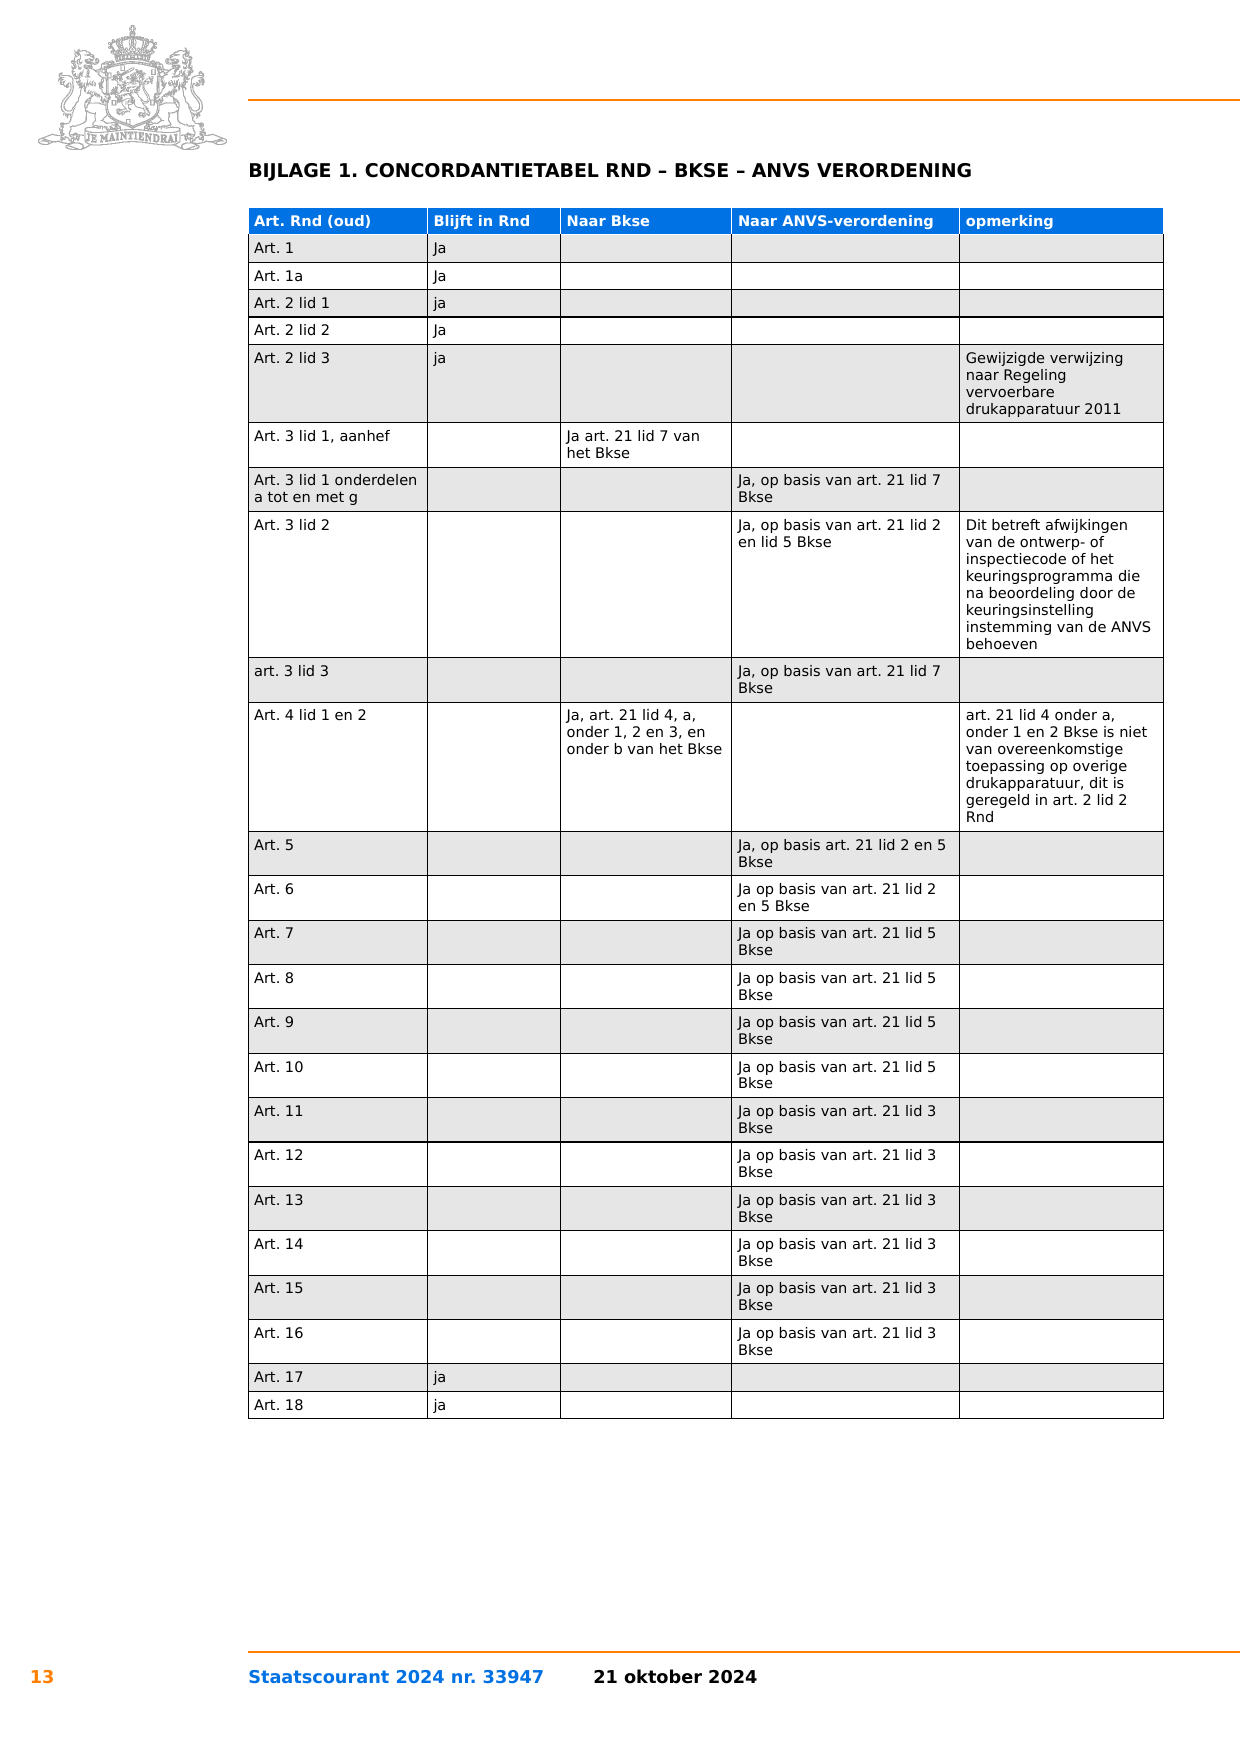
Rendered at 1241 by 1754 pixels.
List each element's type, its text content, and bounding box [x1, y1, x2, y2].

table_cell Art. 12 [249, 1143, 427, 1186]
table_cell Ja op basis van art. 21 lid 3 Bkse [732, 1276, 959, 1319]
table_cell [561, 1187, 731, 1230]
table_cell Gewijzigde verwijzing naar Regeling vervoerbare drukapparatuur 2011 [960, 345, 1163, 422]
table_cell [732, 290, 959, 316]
table_cell [561, 1054, 731, 1097]
table_cell [428, 468, 560, 511]
table_cell [428, 921, 560, 964]
table_cell ja [428, 345, 560, 422]
table_cell Ja op basis van art. 21 lid 5 Bkse [732, 1054, 959, 1097]
table_cell [960, 1187, 1163, 1230]
table_cell [428, 1231, 560, 1274]
table_cell ja [428, 290, 560, 316]
table_cell [428, 1276, 560, 1319]
table_cell Ja, op basis art. 21 lid 2 en 5 Bkse [732, 832, 959, 875]
table_cell [428, 832, 560, 875]
table_cell [960, 1054, 1163, 1097]
table_cell Ja op basis van art. 21 lid 2 en 5 Bkse [732, 876, 959, 919]
table_cell [561, 1009, 731, 1053]
table_cell Ja op basis van art. 21 lid 3 Bkse [732, 1231, 959, 1274]
table_cell Dit betreft afwijkingen van de ontwerp- of inspectiecode of het keuringsprogramma die na beoordeling door de keuringsinstelling instemming van de ANVS behoeven [960, 512, 1163, 657]
table_cell [561, 1276, 731, 1319]
table_cell ja [428, 1392, 560, 1418]
table_cell Art. 9 [249, 1009, 427, 1053]
table_cell [960, 468, 1163, 511]
table_cell Ja [428, 235, 560, 262]
table_cell [561, 263, 731, 289]
table_cell [732, 235, 959, 262]
table_cell Art. 3 lid 1, aanhef [249, 423, 427, 467]
table_cell [428, 1320, 560, 1363]
picture [38, 25, 227, 150]
table_cell [960, 876, 1163, 919]
table_cell [732, 703, 959, 831]
table_cell Art. 4 lid 1 en 2 [249, 703, 427, 831]
table_cell Art. 17 [249, 1364, 427, 1391]
table_cell [561, 832, 731, 875]
table_cell [960, 290, 1163, 316]
table_cell Art. 5 [249, 832, 427, 875]
table_cell [960, 658, 1163, 702]
table_cell [428, 512, 560, 657]
table_cell [960, 965, 1163, 1008]
table_cell Art. 10 [249, 1054, 427, 1097]
table_cell Ja, art. 21 lid 4, a, onder 1, 2 en 3, en onder b van het Bkse [561, 703, 731, 831]
table_cell Art. 2 lid 1 [249, 290, 427, 316]
table_cell art. 3 lid 3 [249, 658, 427, 702]
table_cell [732, 1392, 959, 1418]
table_cell ja [428, 1364, 560, 1391]
table_cell [561, 512, 731, 657]
table_cell [960, 1392, 1163, 1418]
table_cell Art. 2 lid 3 [249, 345, 427, 422]
table_header Art. Rnd (oud) [249, 208, 427, 234]
table_cell [428, 1098, 560, 1141]
table_cell art. 21 lid 4 onder a, onder 1 en 2 Bkse is niet van overeenkomstige toepassing op overige drukapparatuur, dit is geregeld in art. 2 lid 2 Rnd [960, 703, 1163, 831]
table_cell Art. 11 [249, 1098, 427, 1141]
table_cell Art. 15 [249, 1276, 427, 1319]
table_cell Art. 1 [249, 235, 427, 262]
table_cell [960, 235, 1163, 262]
table_cell Ja, op basis van art. 21 lid 7 Bkse [732, 658, 959, 702]
table_cell Art. 2 lid 2 [249, 318, 427, 344]
table_cell [561, 921, 731, 964]
table_cell Ja op basis van art. 21 lid 5 Bkse [732, 1009, 959, 1053]
table_cell Ja op basis van art. 21 lid 5 Bkse [732, 965, 959, 1008]
table_cell [561, 468, 731, 511]
table_cell [561, 658, 731, 702]
table_cell [428, 658, 560, 702]
table_cell Ja, op basis van art. 21 lid 2 en lid 5 Bkse [732, 512, 959, 657]
table_header Naar ANVS-verordening [732, 208, 959, 234]
table_cell Art. 3 lid 2 [249, 512, 427, 657]
table_cell [732, 345, 959, 422]
table_cell Art. 14 [249, 1231, 427, 1274]
table_cell [960, 1009, 1163, 1053]
table_cell [561, 1098, 731, 1141]
table_cell [960, 1231, 1163, 1274]
table_cell [732, 423, 959, 467]
table_header opmerking [960, 208, 1163, 234]
table_cell Art. 7 [249, 921, 427, 964]
table_cell Art. 8 [249, 965, 427, 1008]
table_cell [960, 1320, 1163, 1363]
table_cell [428, 703, 560, 831]
table_cell [960, 1276, 1163, 1319]
table_cell Ja [428, 318, 560, 344]
table_cell Ja op basis van art. 21 lid 3 Bkse [732, 1098, 959, 1141]
table_cell [960, 318, 1163, 344]
table_cell [561, 965, 731, 1008]
table_cell [732, 1364, 959, 1391]
table_cell [561, 318, 731, 344]
table_cell [561, 876, 731, 919]
table_cell Ja, op basis van art. 21 lid 7 Bkse [732, 468, 959, 511]
table_cell Ja op basis van art. 21 lid 3 Bkse [732, 1187, 959, 1230]
table_cell Art. 6 [249, 876, 427, 919]
table_cell [960, 832, 1163, 875]
table_cell [732, 263, 959, 289]
subtitle BIJLAGE 1. CONCORDANTIETABEL RND – BKSE – ANVS VERORDENING [248, 160, 1163, 182]
table_cell [561, 1320, 731, 1363]
table_cell [960, 1143, 1163, 1186]
table_cell [428, 1187, 560, 1230]
table_cell Ja op basis van art. 21 lid 5 Bkse [732, 921, 959, 964]
table_cell [561, 1392, 731, 1418]
table_cell [960, 1098, 1163, 1141]
table_cell Art. 3 lid 1 onderdelen a tot en met g [249, 468, 427, 511]
table_cell Ja op basis van art. 21 lid 3 Bkse [732, 1143, 959, 1186]
table_header Naar Bkse [561, 208, 731, 234]
table_cell [960, 423, 1163, 467]
table_header Blijft in Rnd [428, 208, 560, 234]
table_cell [732, 318, 959, 344]
table_cell [428, 876, 560, 919]
table_cell Art. 16 [249, 1320, 427, 1363]
table_cell [561, 1143, 731, 1186]
table_cell [561, 1364, 731, 1391]
table_cell [561, 290, 731, 316]
table_cell [428, 965, 560, 1008]
table_cell Art. 1a [249, 263, 427, 289]
table_cell [428, 1143, 560, 1186]
table_cell [561, 1231, 731, 1274]
table_cell Ja art. 21 lid 7 van het Bkse [561, 423, 731, 467]
table_cell [428, 423, 560, 467]
table_cell Ja [428, 263, 560, 289]
table_cell Art. 13 [249, 1187, 427, 1230]
table_cell Ja op basis van art. 21 lid 3 Bkse [732, 1320, 959, 1363]
table_cell [561, 345, 731, 422]
table_cell [960, 921, 1163, 964]
table_cell [561, 235, 731, 262]
table_cell Art. 18 [249, 1392, 427, 1418]
table_cell [960, 1364, 1163, 1391]
table_cell [428, 1009, 560, 1053]
table_cell [428, 1054, 560, 1097]
table_cell [960, 263, 1163, 289]
